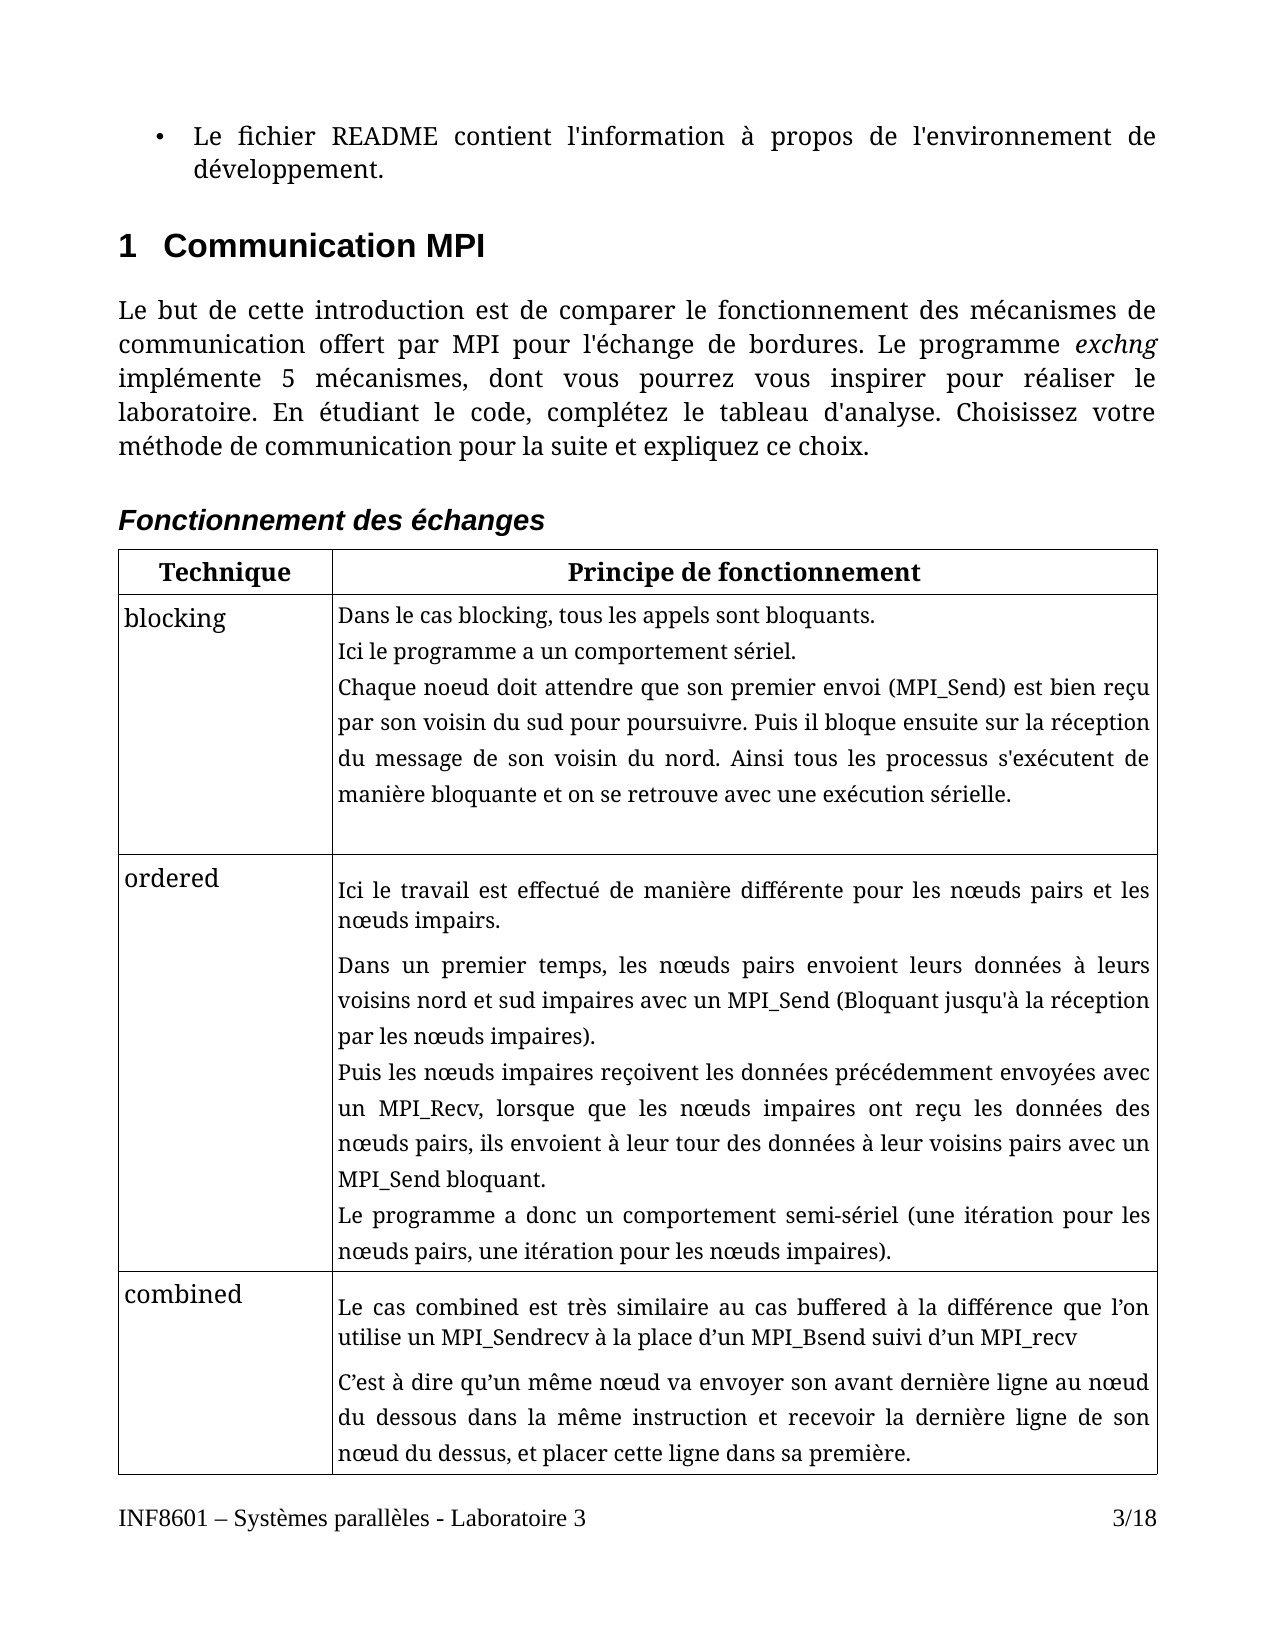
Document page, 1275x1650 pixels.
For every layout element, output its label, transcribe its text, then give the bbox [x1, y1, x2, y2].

text Le but de cette introduction est de comparer le fonctionnement des mécanismes de communication offert par MPI pour l'échange de bordures. Le programme exchng implémente 5 mécanismes, dont vous pourrez vous inspirer pour réaliser le laboratoire. En étudiant le code, complétez le tableau d'analyse. Choisissez votre méthode de communication pour la suite et expliquez ce choix. [118, 292, 1157, 463]
table_header Technique [119, 550, 332, 594]
table_cell blocking [119, 595, 332, 854]
subtitle Fonctionnement des échanges [118, 503, 1157, 536]
table_cell combined [119, 1272, 332, 1473]
table_header Principe de fonctionnement [333, 550, 1157, 594]
table_cell Dans le cas blocking, tous les appels sont bloquants. Ici le programme a un comportement sériel. Chaque noeud doit attendre que son premier envoi (MPI_Send) est bien reçu par son voisin du sud pour poursuivre. Puis il bloque ensuite sur la réception du message de son voisin du nord. Ainsi tous les processus s'exécutent de manière bloquante et on se retrouve avec une exécution sérielle. [333, 595, 1157, 854]
table_cell ordered [119, 855, 332, 1271]
table_cell Le cas combined est très similaire au cas buffered à la différence que l’on utilise un MPI_Sendrecv à la place d’un MPI_Bsend suivi d’un MPI_recv C’est à dire qu’un même nœud va envoyer son avant dernière ligne au nœud du dessous dans la même instruction et recevoir la dernière ligne de son nœud du dessus, et placer cette ligne dans sa première. [333, 1272, 1157, 1473]
table_cell Ici le travail est effectué de manière différente pour les nœuds pairs et les nœuds impairs. Dans un premier temps, les nœuds pairs envoient leurs données à leurs voisins nord et sud impaires avec un MPI_Send (Bloquant jusqu'à la réception par les nœuds impaires). Puis les nœuds impaires reçoivent les données précédemment envoyées avec un MPI_Recv, lorsque que les nœuds impaires ont reçu les données des nœuds pairs, ils envoient à leur tour des données à leur voisins pairs avec un MPI_Send bloquant. Le programme a donc un comportement semi-sériel (une itération pour les nœuds pairs, une itération pour les nœuds impaires). [333, 855, 1157, 1271]
list Le fichier README contient l'information à propos de l'environnement de développement. [156, 118, 1157, 186]
subtitle Communication MPI [118, 226, 1157, 265]
